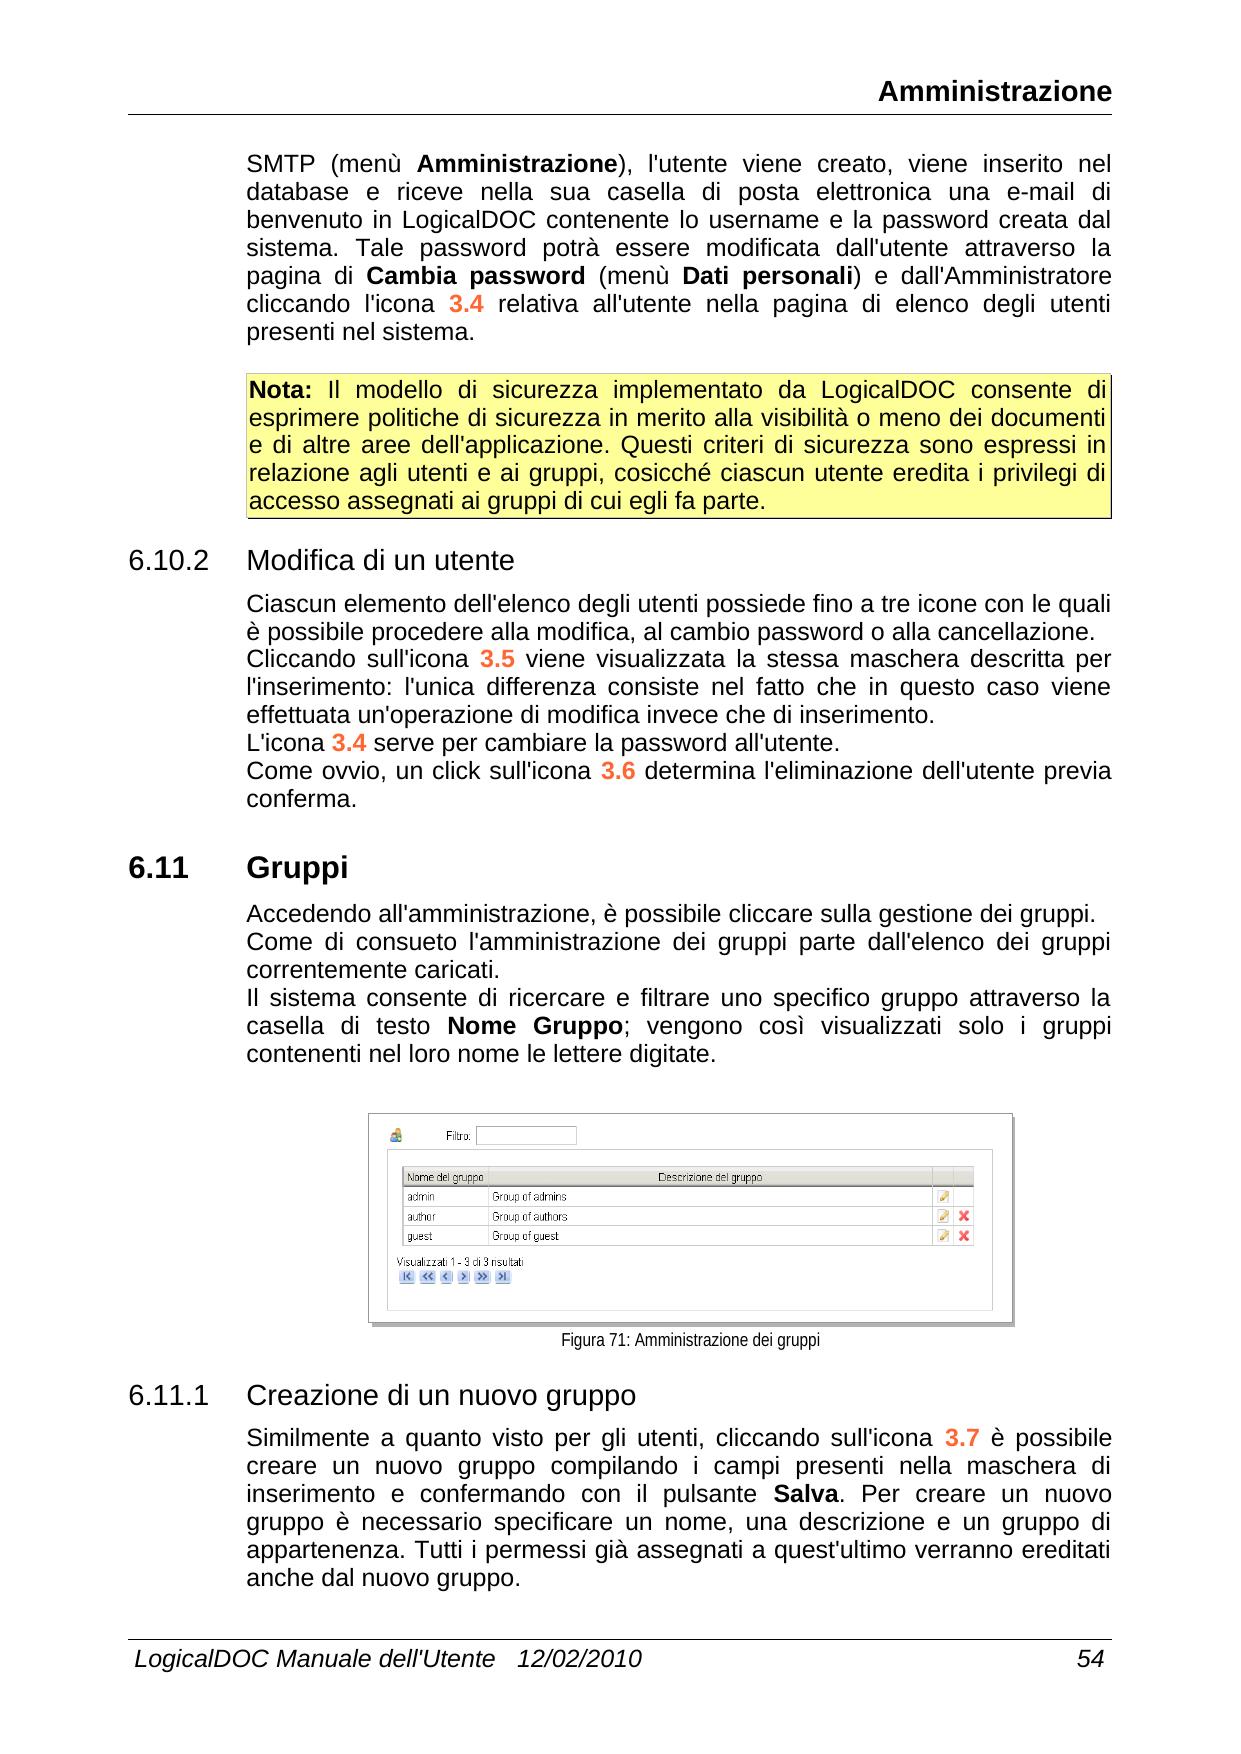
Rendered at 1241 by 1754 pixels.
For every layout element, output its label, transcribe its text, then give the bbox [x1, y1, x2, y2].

subtitle Gruppi [128, 851, 1112, 885]
text SMTP (menù Amministrazione), l'utente viene creato, viene inserito nel database e riceve nella sua casella di posta elettronica una e-mail di benvenuto in LogicalDOC contenente lo username e la password creata dal sistema. Tale password potrà essere modificata dall'utente attraverso la pagina di Cambia password (menù Dati personali) e dall'Amministratore cliccando l'icona 3.4 relativa all'utente nella pagina di elenco degli utenti presenti nel sistema. [246, 150, 1112, 345]
text Il sistema consente di ricercare e filtrare uno specifico gruppo attraverso la casella di testo Nome Gruppo; vengono così visualizzati solo i gruppi contenenti nel loro nome le lettere digitate. [246, 984, 1112, 1068]
text Accedendo all'amministrazione, è possibile cliccare sulla gestione dei gruppi. [246, 900, 1112, 928]
text Figura 71: Amministrazione dei gruppi [367, 1323, 1014, 1350]
text Nota: Il modello di sicurezza implementato da LogicalDOC consente di esprimere politiche di sicurezza in merito alla visibilità o meno dei documenti e di altre aree dell'applicazione. Questi criteri di sicurezza sono espressi in relazione agli utenti e ai gruppi, cosicché ciascun utente eredita i privilegi di accesso assegnati ai gruppi di cui egli fa parte. [247, 374, 1110, 517]
text Come ovvio, un click sull'icona 3.6 determina l'eliminazione dell'utente previa conferma. [246, 757, 1112, 813]
text Come di consueto l'amministrazione dei gruppi parte dall'elenco dei gruppi correntemente caricati. [246, 928, 1112, 984]
text Similmente a quanto visto per gli utenti, cliccando sull'icona 3.7 è possibile creare un nuovo gruppo compilando i campi presenti nella maschera di inserimento e confermando con il pulsante Salva. Per creare un nuovo gruppo è necessario specificare un nome, una descrizione e un gruppo di appartenenza. Tutti i permessi già assegnati a quest'ultimo verranno ereditati anche dal nuovo gruppo. [246, 1424, 1112, 1592]
subtitle Modifica di un utente [128, 544, 1112, 577]
subtitle Creazione di un nuovo gruppo [128, 1092, 1112, 1412]
text Ciascun elemento dell'elenco degli utenti possiede fino a tre icone con le quali è possibile procedere alla modifica, al cambio password o alla cancellazione. [246, 589, 1112, 645]
picture [384, 1121, 996, 1314]
text Cliccando sull'icona 3.5 viene visualizzata la stessa maschera descritta per l'inserimento: l'unica differenza consiste nel fatto che in questo caso viene effettuata un'operazione di modifica invece che di inserimento. [246, 645, 1112, 729]
text L'icona 3.4 serve per cambiare la password all'utente. [246, 729, 1112, 757]
